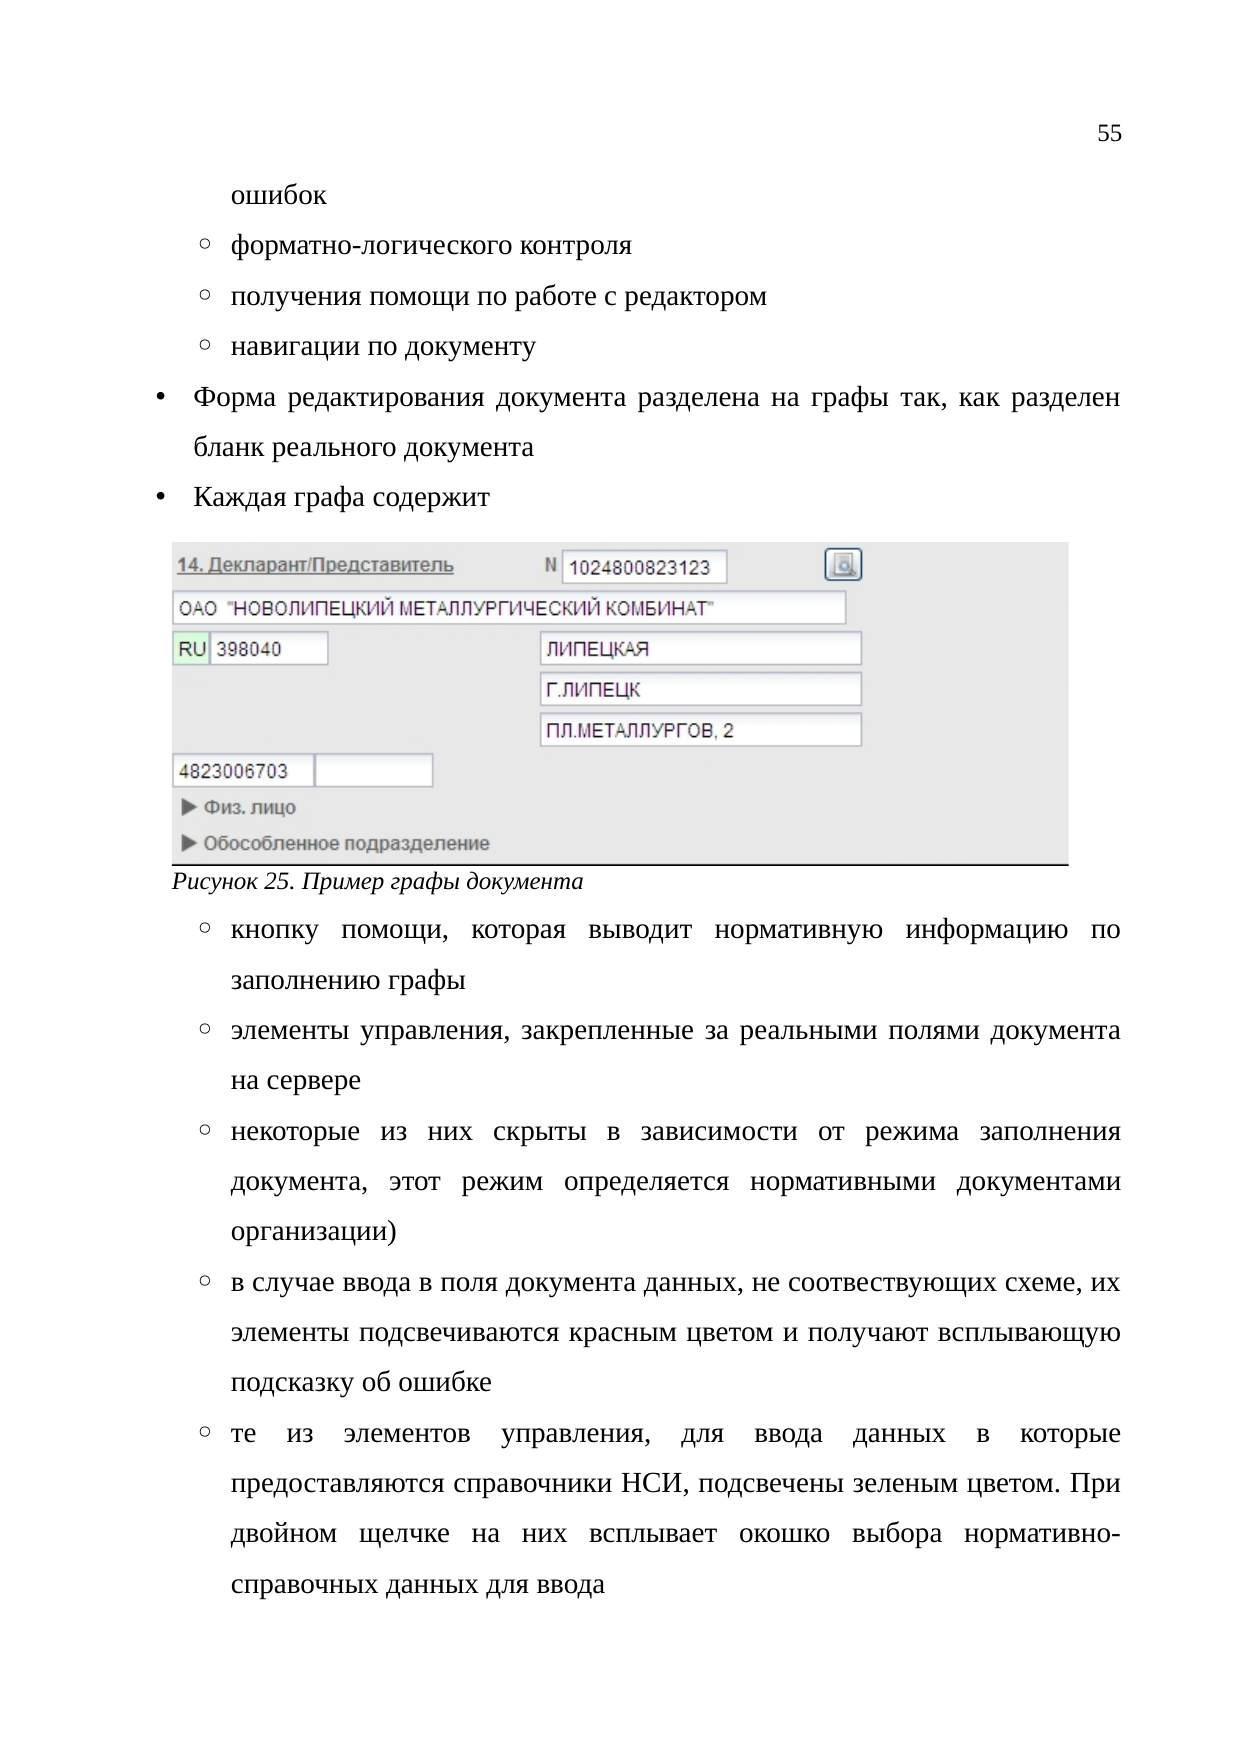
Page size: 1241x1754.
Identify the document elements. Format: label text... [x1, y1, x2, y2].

list кнопку помощи, которая выводит нормативную информацию по заполнению графы [172, 530, 1122, 995]
list форматно-логического контроля [193, 227, 1122, 261]
list Каждая графа содержит [156, 479, 1122, 513]
list получения помощи по работе с редактором [193, 278, 1122, 311]
list те из элементов управления, для ввода данных в которые предоставляются справочники НСИ, подсвечены зеленым цветом. При двойном щелчке на них всплывает окошко выбора нормативно-справочных данных для ввода [193, 1415, 1122, 1599]
list ошибок [193, 177, 1122, 211]
picture [171, 542, 1069, 866]
list некоторые из них скрыты в зависимости от режима заполнения документа, этот режим определяется нормативными документами организации) [193, 1113, 1122, 1247]
list элементы управления, закрепленные за реальными полями документа на сервере [193, 1012, 1122, 1096]
list Форма редактирования документа разделена на графы так, как разделен бланк реального документа [156, 379, 1122, 463]
list в случае ввода в поля документа данных, не соотвествующих схеме, их элементы подсвечиваются красным цветом и получают всплывающую подсказку об ошибке [193, 1264, 1122, 1398]
list навигации по документу [193, 328, 1122, 362]
list Рисунок 25. Пример графы документа [172, 866, 1068, 894]
